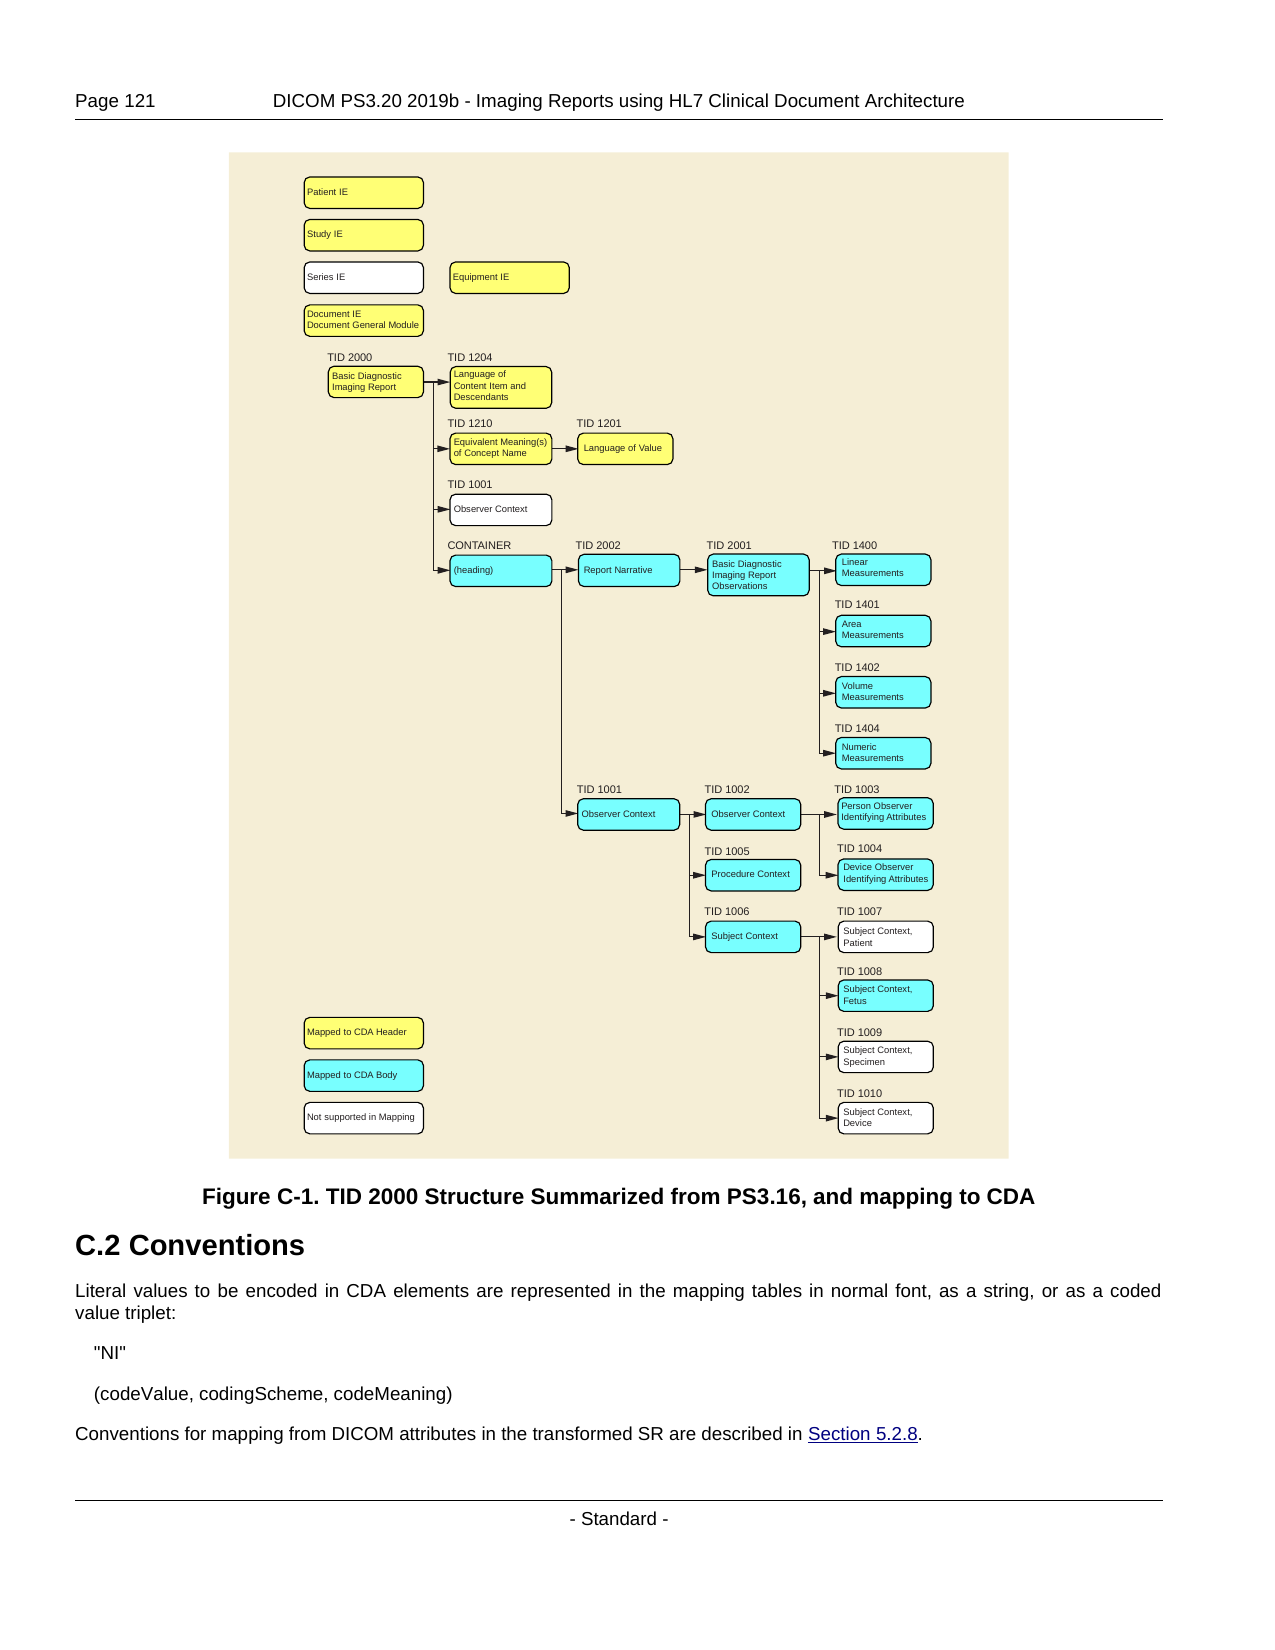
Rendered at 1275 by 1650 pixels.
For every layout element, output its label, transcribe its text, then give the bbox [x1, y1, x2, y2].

text "NI" [94, 1342, 1162, 1364]
text Figure C-1. TID 2000 Structure Summarized from PS3.16, and mapping to CDA [75, 1183, 1162, 1209]
text C.2 Conventions [75, 1228, 1162, 1261]
text (codeValue, codingScheme, codeMeaning) [94, 1382, 1162, 1404]
text Literal values to be encoded in CDA elements are represented in the mapping tables in normal font, as a string, or as a coded value triplet: [75, 1280, 1162, 1323]
text Conventions for mapping from DICOM attributes in the transformed SR are described in Section 5.2.8. [75, 1423, 1162, 1444]
